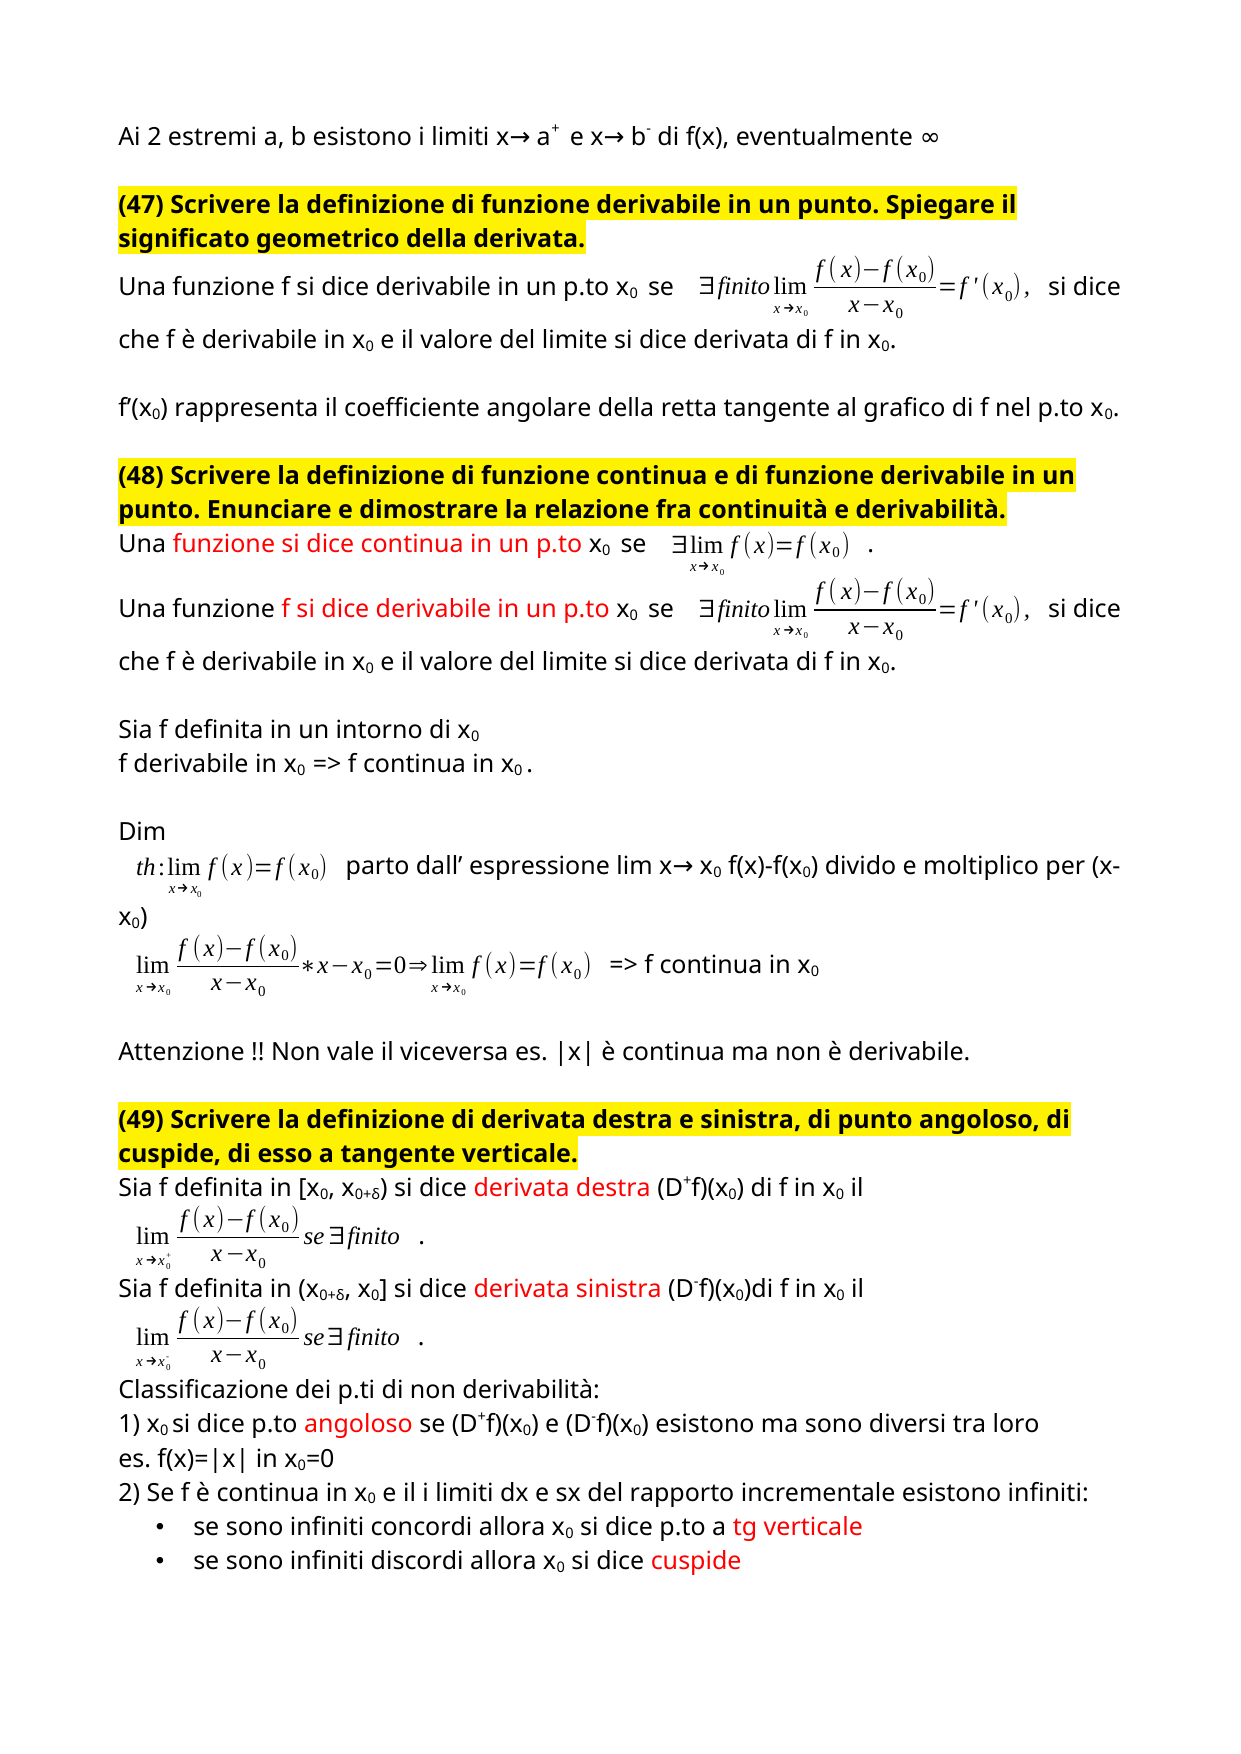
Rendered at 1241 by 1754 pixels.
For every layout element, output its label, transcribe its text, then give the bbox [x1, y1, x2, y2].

text Sia f definita in [x0, x0+δ) si dice derivata destra (D+f)(x0) di f in x0 il . [118, 1170, 1122, 1271]
text Una funzione f si dice derivabile in un p.to x0 se si dice che f è derivabile in x0 e il valore del limite si dice derivata di f in x0. [118, 576, 1122, 677]
text (47) Scrivere la definizione di funzione derivabile in un punto. Spiegare il significato geometrico della derivata. [118, 186, 1122, 254]
text (48) Scrivere la definizione di funzione continua e di funzione derivabile in un punto. Enunciare e dimostrare la relazione fra continuità e derivabilità. [118, 457, 1122, 526]
text Sia f definita in (x0+δ, x0] si dice derivata sinistra (D-f)(x0)di f in x0 il . [118, 1271, 1122, 1372]
text 1) x0 si dice p.to angoloso se (D+f)(x0) e (D-f)(x0) esistono ma sono diversi tra loro [118, 1406, 1122, 1440]
text es. f(x)=|x| in x0=0 [118, 1440, 1122, 1474]
text => f continua in x0 [118, 933, 1122, 999]
text (49) Scrivere la definizione di derivata destra e sinistra, di punto angoloso, di [118, 1102, 1122, 1136]
text f’(x0) rappresenta il coefficiente angolare della retta tangente al grafico di f nel p.to x0. [118, 389, 1122, 423]
text Classificazione dei p.ti di non derivabilità: [118, 1372, 1122, 1406]
text cuspide, di esso a tangente verticale. [118, 1136, 1122, 1170]
text Attenzione !! Non vale il viceversa es. |x| è continua ma non è derivabile. [118, 1033, 1122, 1068]
list se sono infiniti discordi allora x0 si dice cuspide [156, 1542, 1122, 1576]
text Ai 2 estremi a, b esistono i limiti x→ a+ e x→ b- di f(x), eventualmente ∞ [118, 118, 1122, 152]
text parto dall’ espressione lim x→ x0 f(x)-f(x0) divido e moltiplico per (x-x0) [118, 848, 1122, 933]
text Sia f definita in un intorno di x0 [118, 711, 1122, 746]
text Una funzione f si dice derivabile in un p.to x0 se si dice che f è derivabile in x0 e il valore del limite si dice derivata di f in x0. [118, 254, 1122, 355]
text Una funzione si dice continua in un p.to x0 se . [118, 526, 1122, 576]
list se sono infiniti concordi allora x0 si dice p.to a tg verticale [156, 1508, 1122, 1542]
text f derivabile in x0 => f continua in x0 . [118, 746, 1122, 779]
text Dim [118, 814, 1122, 848]
text 2) Se f è continua in x0 e il i limiti dx e sx del rapporto incrementale esistono infiniti: [118, 1474, 1122, 1508]
